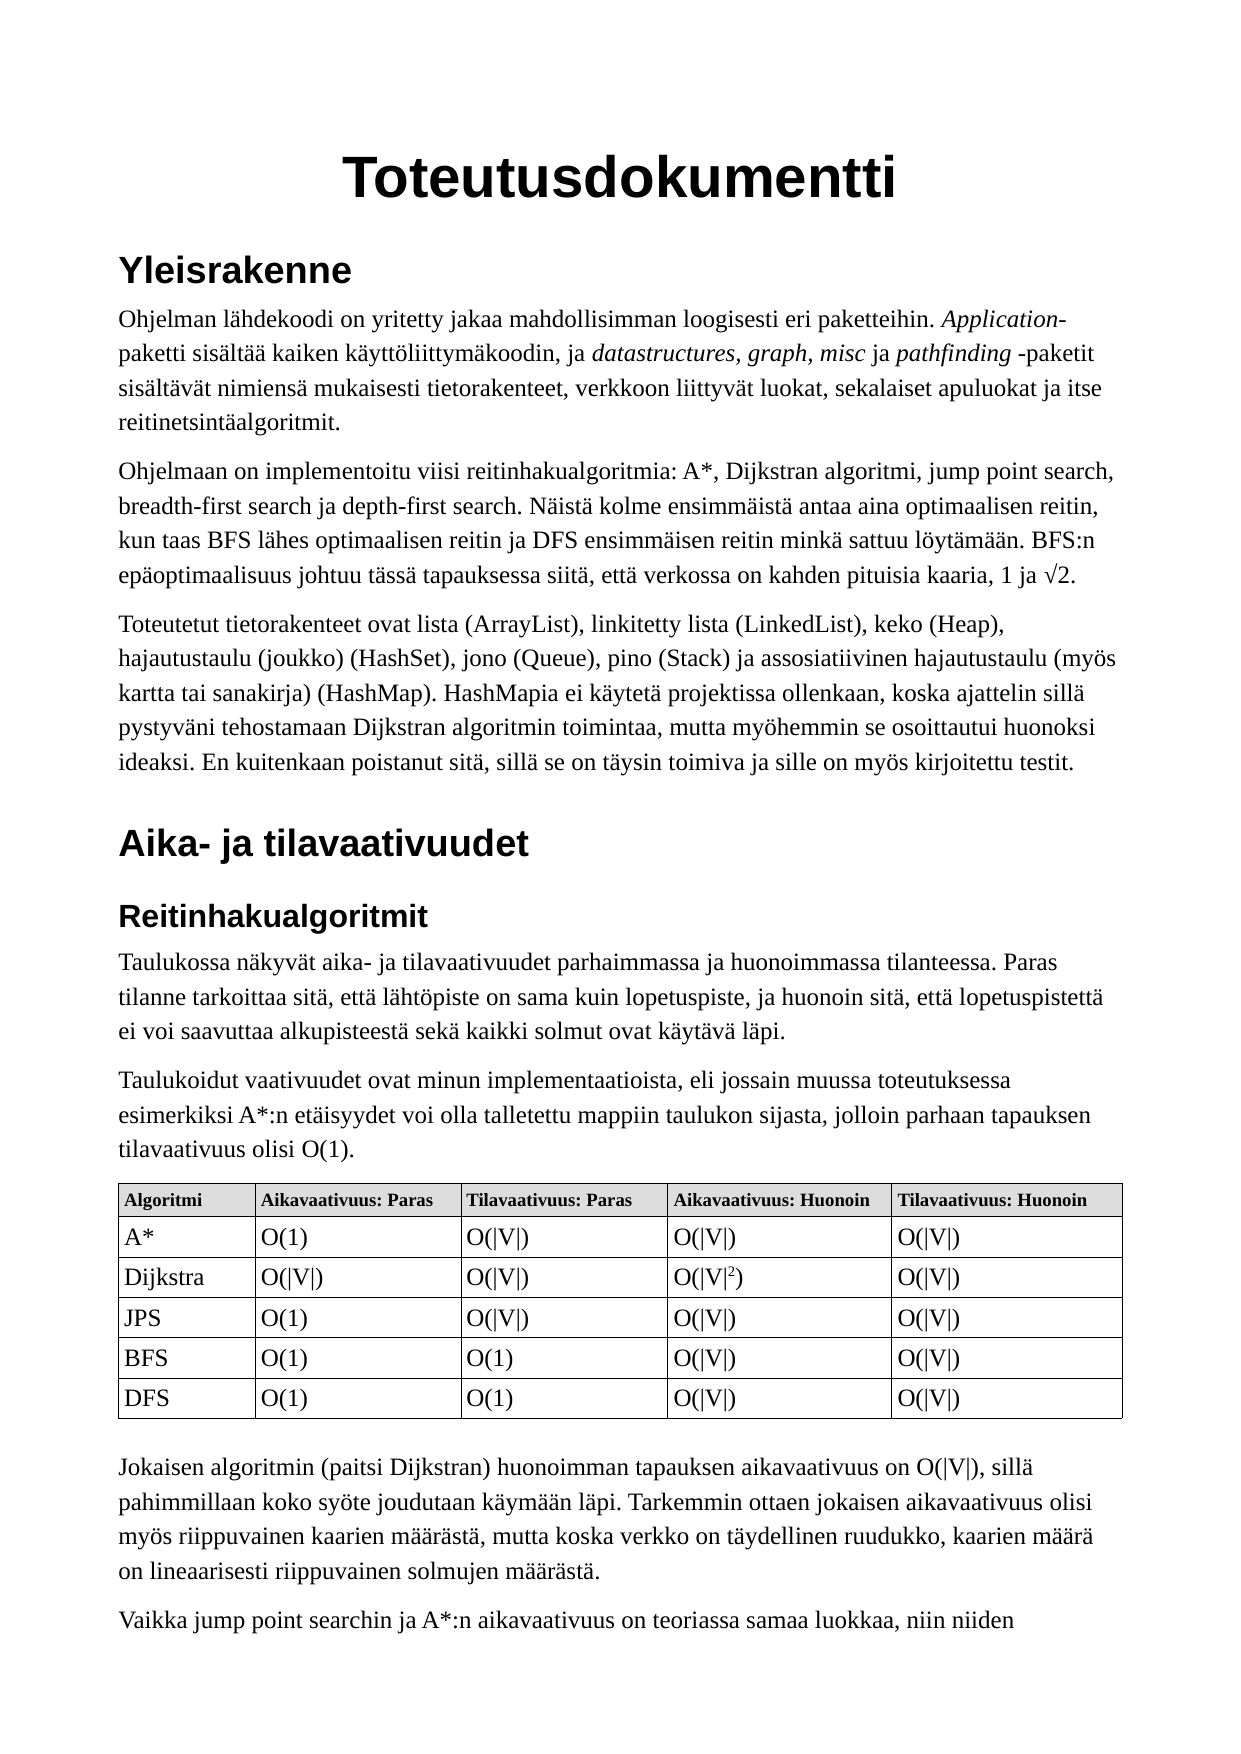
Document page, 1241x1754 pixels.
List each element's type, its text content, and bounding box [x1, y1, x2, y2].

table_cell O(1) [256, 1217, 461, 1257]
subtitle Aika- ja tilavaativuudet [118, 821, 1122, 864]
table_cell O(|V|) [668, 1338, 891, 1378]
table_cell O(1) [256, 1338, 461, 1378]
table_header Tilavaativuus: Huonoin [892, 1184, 1122, 1216]
table_header Tilavaativuus: Paras [462, 1184, 667, 1216]
table_cell A* [119, 1217, 255, 1257]
table_cell O(1) [462, 1338, 667, 1378]
table_cell O(|V|2) [668, 1258, 891, 1297]
text Toteutetut tietorakenteet ovat lista (ArrayList), linkitetty lista (LinkedList), keko (Heap), hajautustaulu (joukko) (HashSet), jono (Queue), pino (Stack) ja assosiatiivinen hajautustaulu (myös kartta tai sanakirja) (HashMap). HashMapia ei käytetä projektissa ollenkaan, koska ajattelin sillä pystyväni tehostamaan Dijkstran algoritmin toimintaa, mutta myöhemmin se osoittautui huonoksi ideaksi. En kuitenkaan poistanut sitä, sillä se on täysin toimiva ja sille on myös kirjoitettu testit. [118, 609, 1122, 776]
table_cell JPS [119, 1298, 255, 1337]
text Taulukoidut vaativuudet ovat minun implementaatioista, eli jossain muussa toteutuksessa esimerkiksi A*:n etäisyydet voi olla talletettu mappiin taulukon sijasta, jolloin parhaan tapauksen tilavaativuus olisi O(1). [118, 1065, 1122, 1163]
text Ohjelman lähdekoodi on yritetty jakaa mahdollisimman loogisesti eri paketteihin. Application-paketti sisältää kaiken käyttöliittymäkoodin, ja datastructures, graph, misc ja pathfinding -paketit sisältävät nimiensä mukaisesti tietorakenteet, verkkoon liittyvät luokat, sekalaiset apuluokat ja itse reitinetsintäalgoritmit. [118, 304, 1122, 436]
text Taulukossa näkyvät aika- ja tilavaativuudet parhaimmassa ja huonoimmassa tilanteessa. Paras tilanne tarkoittaa sitä, että lähtöpiste on sama kuin lopetuspiste, ja huonoin sitä, että lopetuspistettä ei voi saavuttaa alkupisteestä sekä kaikki solmut ovat käytävä läpi. [118, 947, 1122, 1045]
text Jokaisen algoritmin (paitsi Dijkstran) huonoimman tapauksen aikavaativuus on O(|V|), sillä pahimmillaan koko syöte joudutaan käymään läpi. Tarkemmin ottaen jokaisen aikavaativuus olisi myös riippuvainen kaarien määrästä, mutta koska verkko on täydellinen ruudukko, kaarien määrä on lineaarisesti riippuvainen solmujen määrästä. [118, 1419, 1122, 1585]
table_header Aikavaativuus: Paras [256, 1184, 461, 1216]
table_cell BFS [119, 1338, 255, 1378]
subtitle Yleisrakenne [118, 248, 1122, 291]
table_cell O(|V|) [668, 1298, 891, 1337]
table_cell DFS [119, 1379, 255, 1418]
table_header Algoritmi [119, 1184, 255, 1216]
table_cell O(|V|) [892, 1338, 1122, 1378]
table_cell O(1) [462, 1379, 667, 1418]
table_cell O(|V|) [668, 1217, 891, 1257]
table_cell O(|V|) [892, 1217, 1122, 1257]
title Toteutusdokumentti [118, 143, 1122, 210]
table_cell O(|V|) [462, 1217, 667, 1257]
table_cell Dijkstra [119, 1258, 255, 1297]
table_cell O(|V|) [668, 1379, 891, 1418]
table_cell O(|V|) [462, 1298, 667, 1337]
table_cell O(1) [256, 1379, 461, 1418]
table_cell O(|V|) [892, 1379, 1122, 1418]
table_cell O(|V|) [462, 1258, 667, 1297]
table_cell O(|V|) [892, 1298, 1122, 1337]
table_cell O(|V|) [892, 1258, 1122, 1297]
subtitle Reitinhakualgoritmit [118, 898, 1122, 935]
text Ohjelmaan on implementoitu viisi reitinhakualgoritmia: A*, Dijkstran algoritmi, jump point search, breadth-first search ja depth-first search. Näistä kolme ensimmäistä antaa aina optimaalisen reitin, kun taas BFS lähes optimaalisen reitin ja DFS ensimmäisen reitin minkä sattuu löytämään. BFS:n epäoptimaalisuus johtuu tässä tapauksessa siitä, että verkossa on kahden pituisia kaaria, 1 ja √2. [118, 456, 1122, 588]
table_cell O(|V|) [256, 1258, 461, 1297]
text Vaikka jump point searchin ja A*:n aikavaativuus on teoriassa samaa luokkaa, niin niiden [118, 1605, 1122, 1634]
table_cell O(1) [256, 1298, 461, 1337]
table_header Aikavaativuus: Huonoin [668, 1184, 891, 1216]
